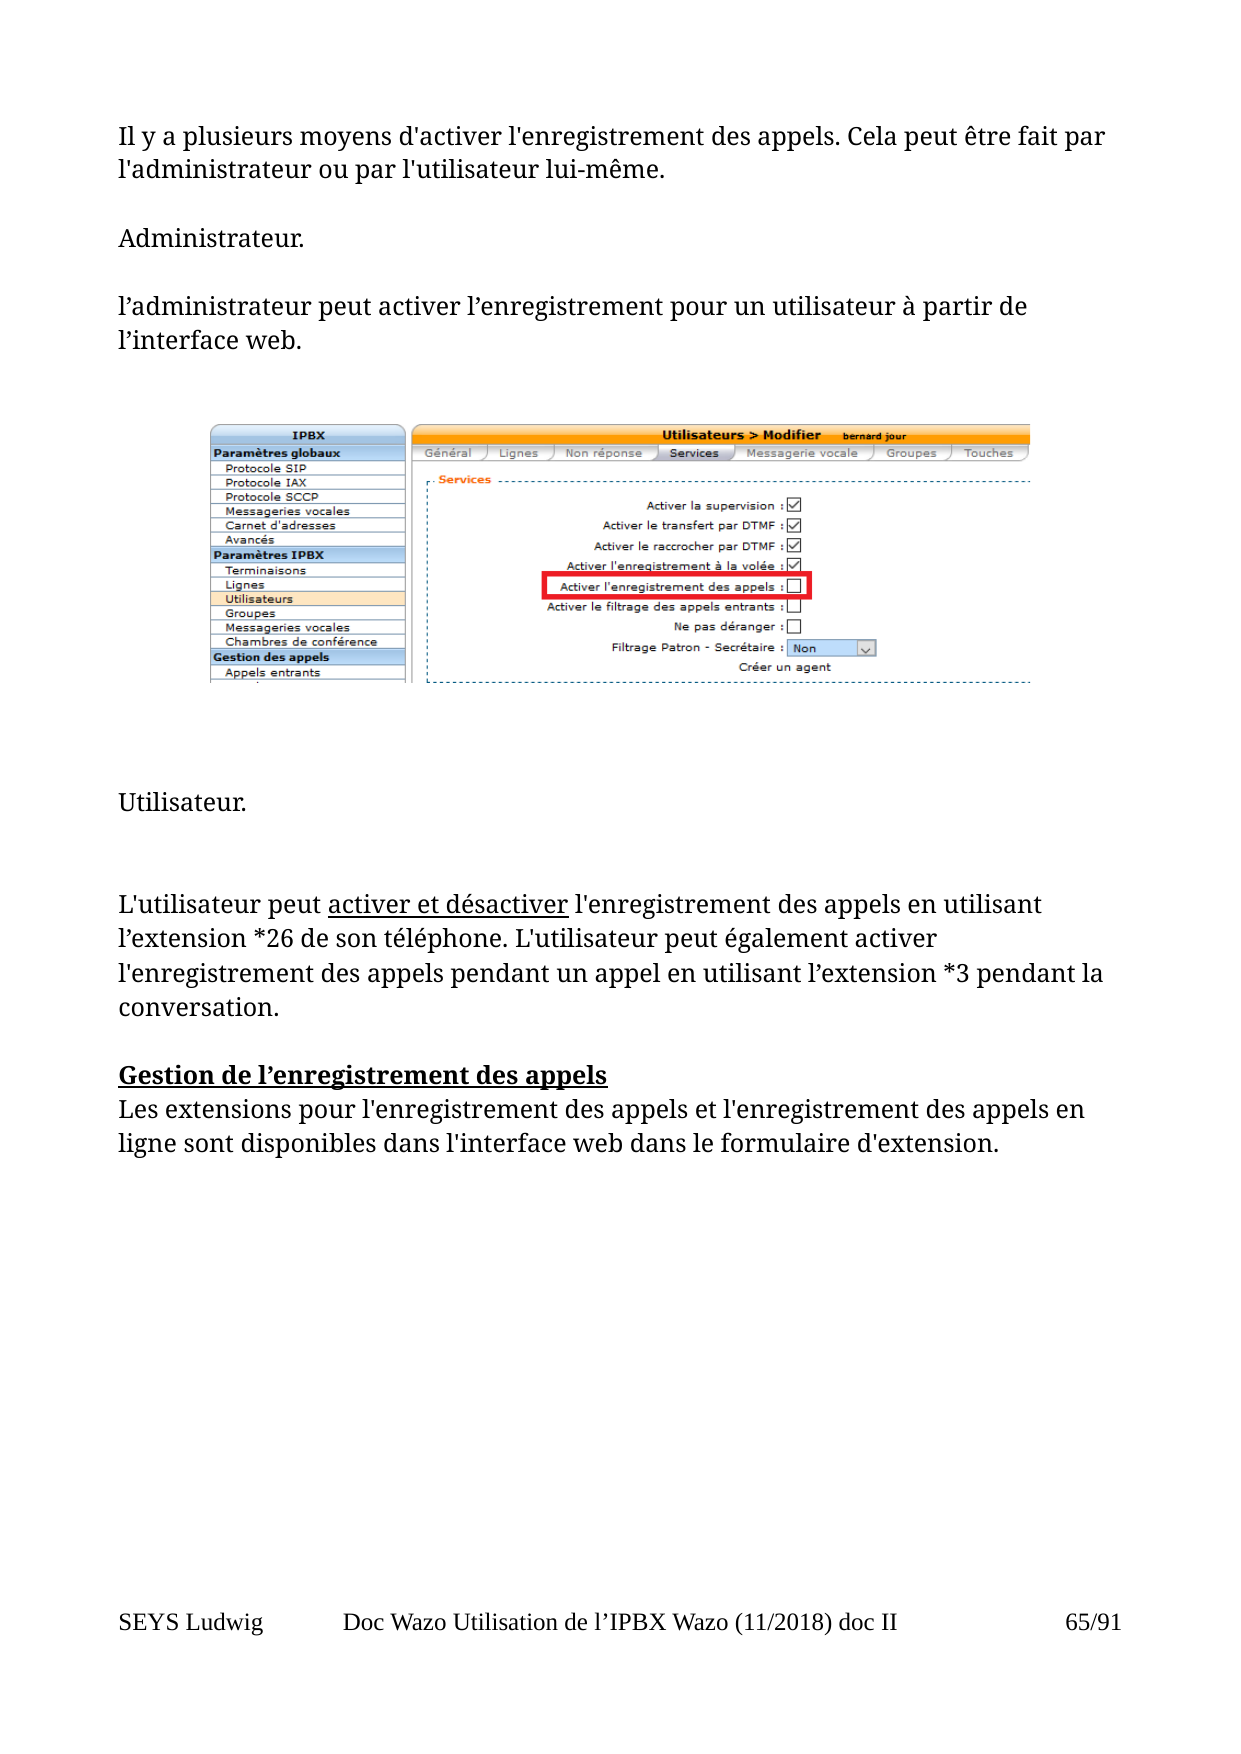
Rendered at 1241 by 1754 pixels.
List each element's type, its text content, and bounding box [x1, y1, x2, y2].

text Les extensions pour l'enregistrement des appels et l'enregistrement des appels en ligne sont disponibles dans l'interface web dans le formulaire d'extension. [118, 1091, 1122, 1159]
text L'utilisateur peut activer et désactiver l'enregistrement des appels en utilisant l’extension *26 de son téléphone. L'utilisateur peut également activer l'enregistrement des appels pendant un appel en utilisant l’extension *3 pendant la conversation. [118, 887, 1122, 1023]
text l’administrateur peut activer l’enregistrement pour un utilisateur à partir de l’interface web. [118, 288, 1122, 357]
text Administrateur. [118, 220, 1122, 254]
text Gestion de l’enregistrement des appels [118, 1057, 1122, 1091]
text Il y a plusieurs moyens d'activer l'enregistrement des appels. Cela peut être fait par l'administrateur ou par l'utilisateur lui-même. [118, 118, 1122, 186]
picture [210, 424, 1031, 683]
text Utilisateur. [118, 785, 1122, 819]
